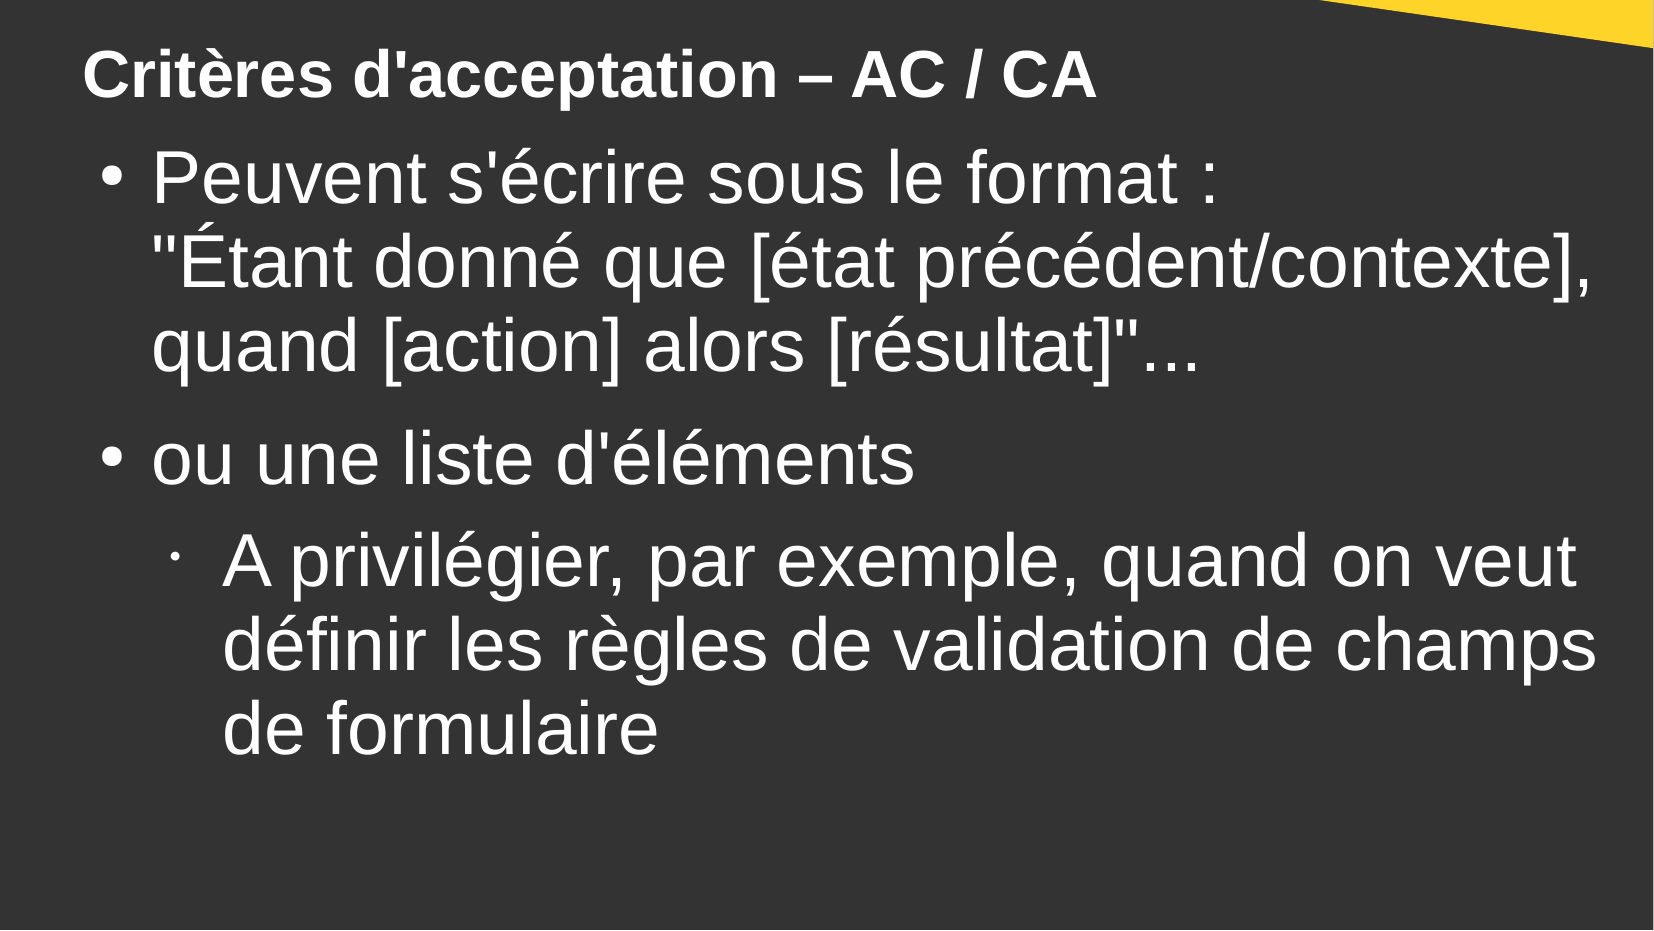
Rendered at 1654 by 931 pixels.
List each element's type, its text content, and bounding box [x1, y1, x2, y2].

list Peuvent s'écrire sous le format : "Étant donné que [état précédent/contexte], quand [action] alors [résultat]"... ou une liste d'éléments A privilégier, par exemple, quand on veut définir les règles de validation de champs de formulaire [80, 135, 1620, 777]
text_box [1319, 0, 1654, 49]
title Critères d'acceptation – AC / CA [82, 37, 1571, 122]
